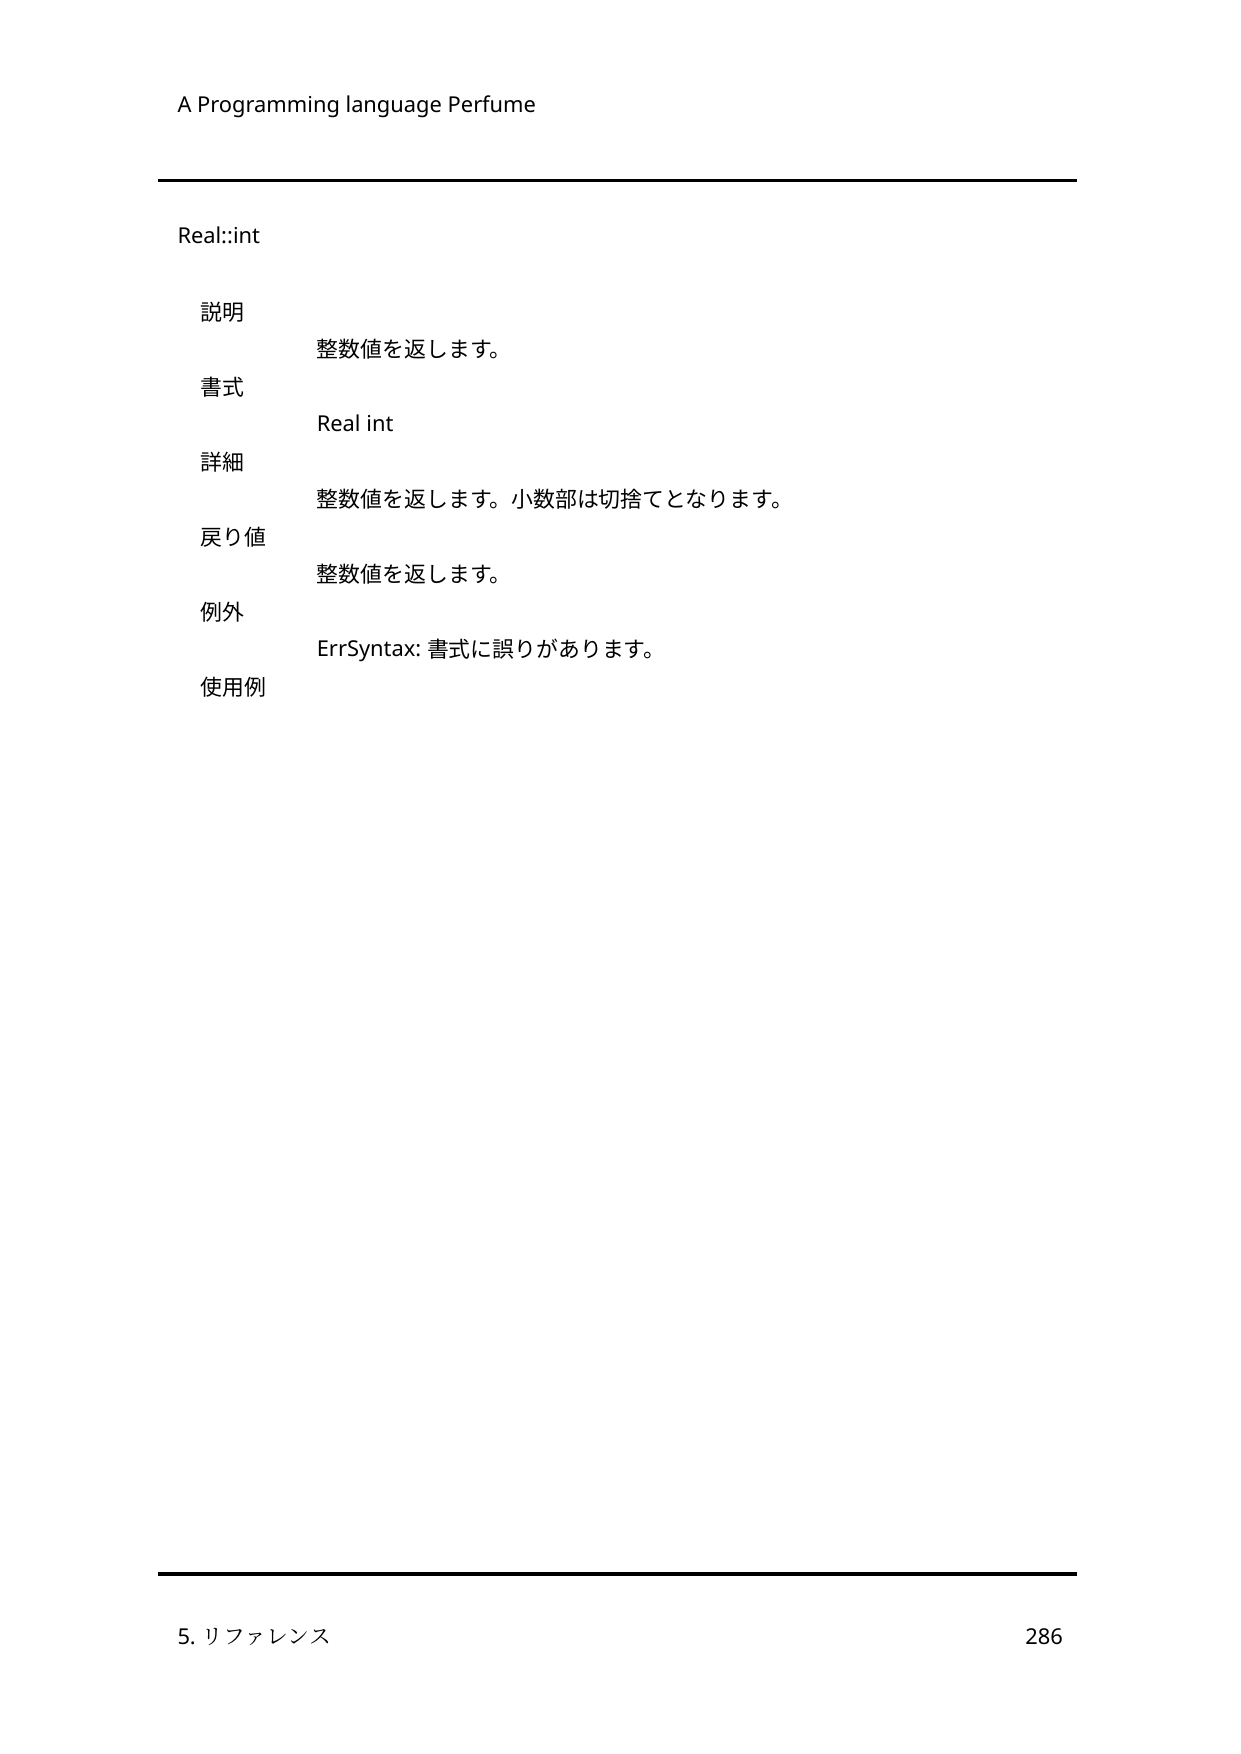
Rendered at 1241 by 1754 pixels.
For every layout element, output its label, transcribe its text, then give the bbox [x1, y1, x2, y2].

table_cell [317, 667, 1063, 742]
table_cell 戻り値 [200, 517, 317, 592]
table_cell 詳細 [200, 442, 317, 517]
table_header 整数値を返します。 [317, 292, 1063, 367]
table_cell 例外 [200, 592, 317, 667]
subtitle Real::int [177, 217, 1063, 254]
table_cell ErrSyntax: 書式に誤りがあります。 [317, 592, 1063, 667]
table_cell 整数値を返します。 [317, 517, 1063, 592]
table_cell 書式 [200, 367, 317, 442]
table_cell 整数値を返します。小数部は切捨てとなります。 [317, 442, 1063, 517]
table_header 説明 [200, 292, 317, 367]
table_cell 使用例 [200, 667, 317, 742]
table_cell Real int [317, 367, 1063, 442]
